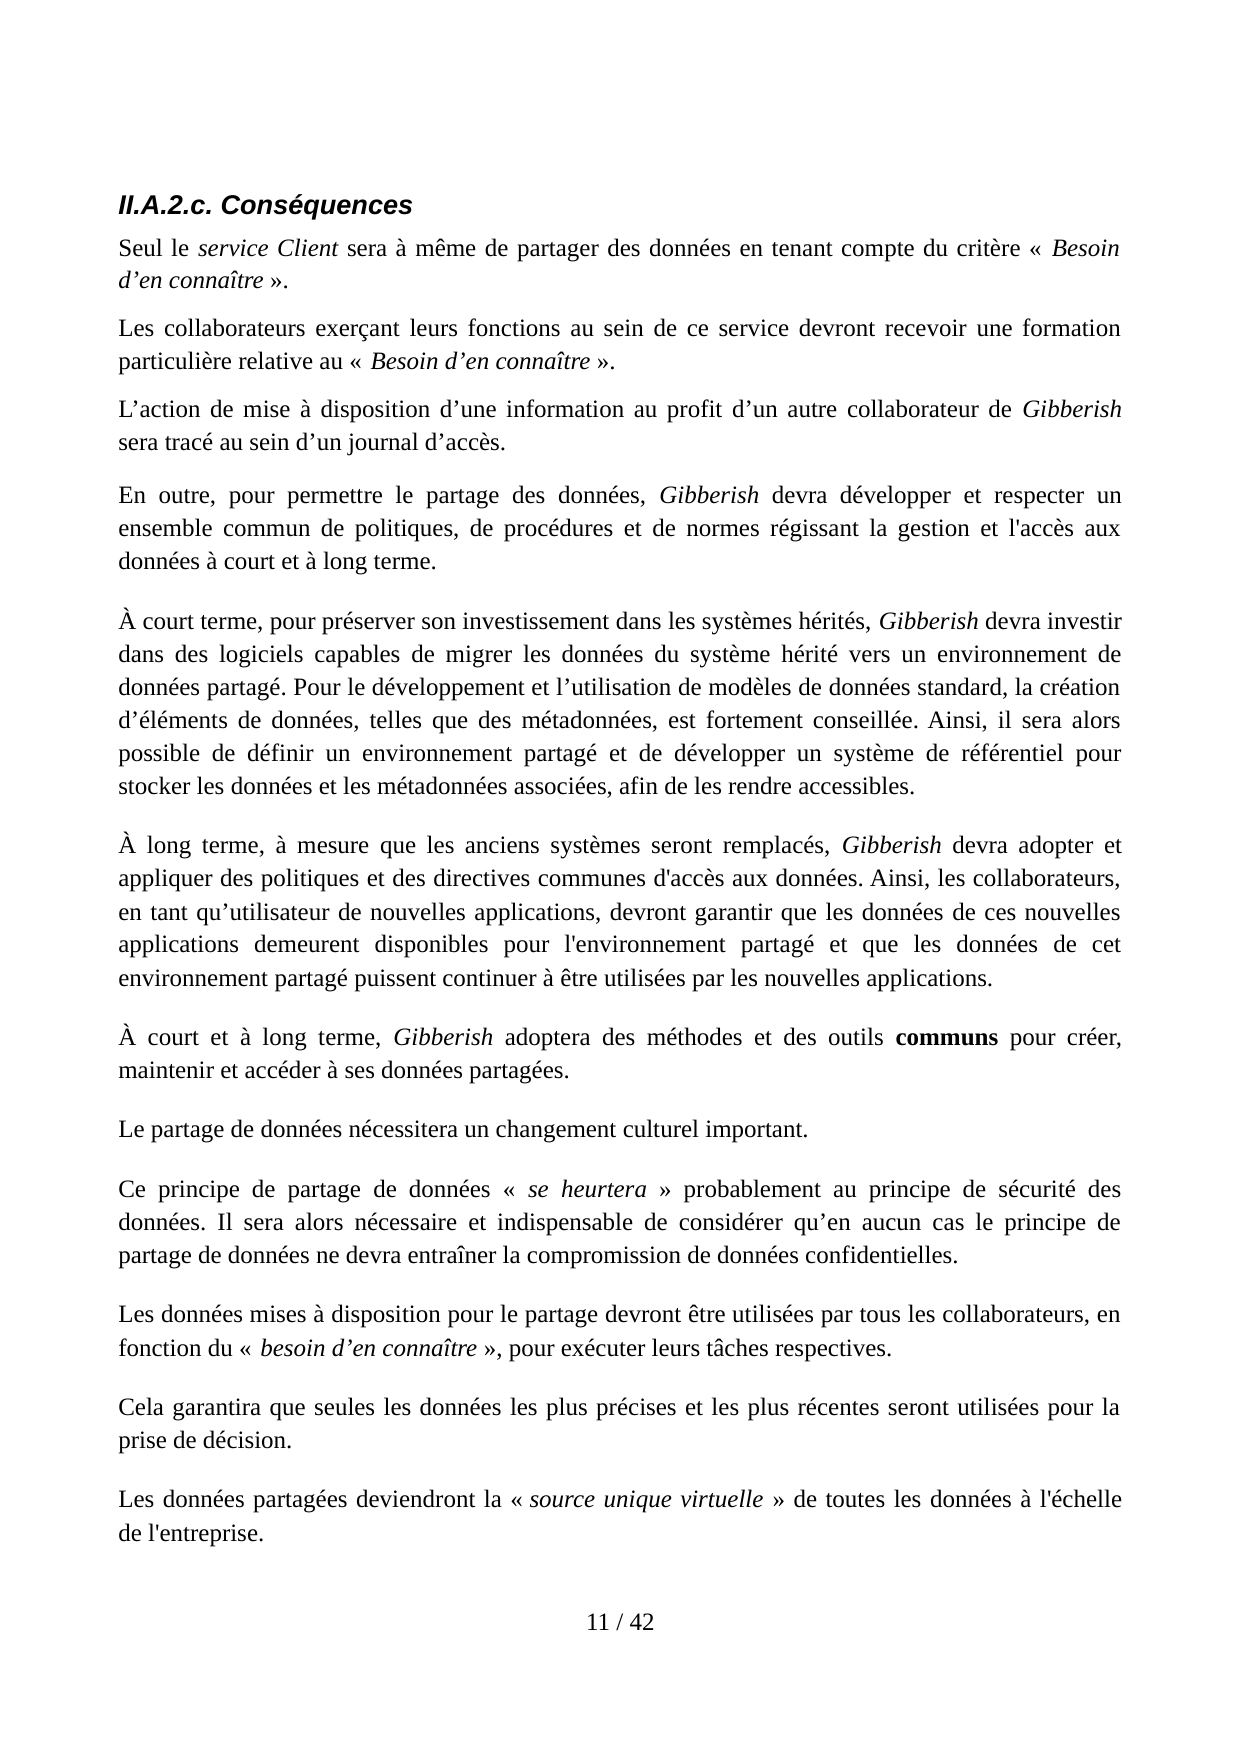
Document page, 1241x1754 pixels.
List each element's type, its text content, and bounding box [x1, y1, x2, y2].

text Les collaborateurs exerçant leurs fonctions au sein de ce service devront recevoir une formation particulière relative au « Besoin d’en connaître ». [118, 313, 1122, 375]
text À court et à long terme, Gibberish adoptera des méthodes et des outils communs pour créer, maintenir et accéder à ses données partagées. [118, 1022, 1122, 1084]
text À court terme, pour préserver son investissement dans les systèmes hérités, Gibberish devra investir dans des logiciels capables de migrer les données du système hérité vers un environnement de données partagé. Pour le développement et l’utilisation de modèles de données standard, la création d’éléments de données, telles que des métadonnées, est fortement conseillée. Ainsi, il sera alors possible de définir un environnement partagé et de développer un système de référentiel pour stocker les données et les métadonnées associées, afin de les rendre accessibles. [118, 606, 1122, 800]
text L’action de mise à disposition d’une information au profit d’un autre collaborateur de Gibberish sera tracé au sein d’un journal d’accès. [118, 394, 1122, 456]
text À long terme, à mesure que les anciens systèmes seront remplacés, Gibberish devra adopter et appliquer des politiques et des directives communes d'accès aux données. Ainsi, les collaborateurs, en tant qu’utilisateur de nouvelles applications, devront garantir que les données de ces nouvelles applications demeurent disponibles pour l'environnement partagé et que les données de cet environnement partagé puissent continuer à être utilisées par les nouvelles applications. [118, 831, 1122, 991]
text Cela garantira que seules les données les plus précises et les plus récentes seront utilisées pour la prise de décision. [118, 1392, 1122, 1454]
text Les données partagées deviendront la « source unique virtuelle » de toutes les données à l'échelle de l'entreprise. [118, 1484, 1122, 1546]
subtitle Conséquences [118, 189, 1122, 220]
text En outre, pour permettre le partage des données, Gibberish devra développer et respecter un ensemble commun de politiques, de procédures et de normes régissant la gestion et l'accès aux données à court et à long terme. [118, 480, 1122, 575]
text Ce principe de partage de données « se heurtera » probablement au principe de sécurité des données. Il sera alors nécessaire et indispensable de considérer qu’en aucun cas le principe de partage de données ne devra entraîner la compromission de données confidentielles. [118, 1174, 1122, 1269]
text Le partage de données nécessitera un changement culturel important. [118, 1114, 1122, 1143]
text Seul le service Client sera à même de partager des données en tenant compte du critère « Besoin d’en connaître ». [118, 233, 1122, 294]
text Les données mises à disposition pour le partage devront être utilisées par tous les collaborateurs, en fonction du « besoin d’en connaître », pour exécuter leurs tâches respectives. [118, 1299, 1122, 1361]
